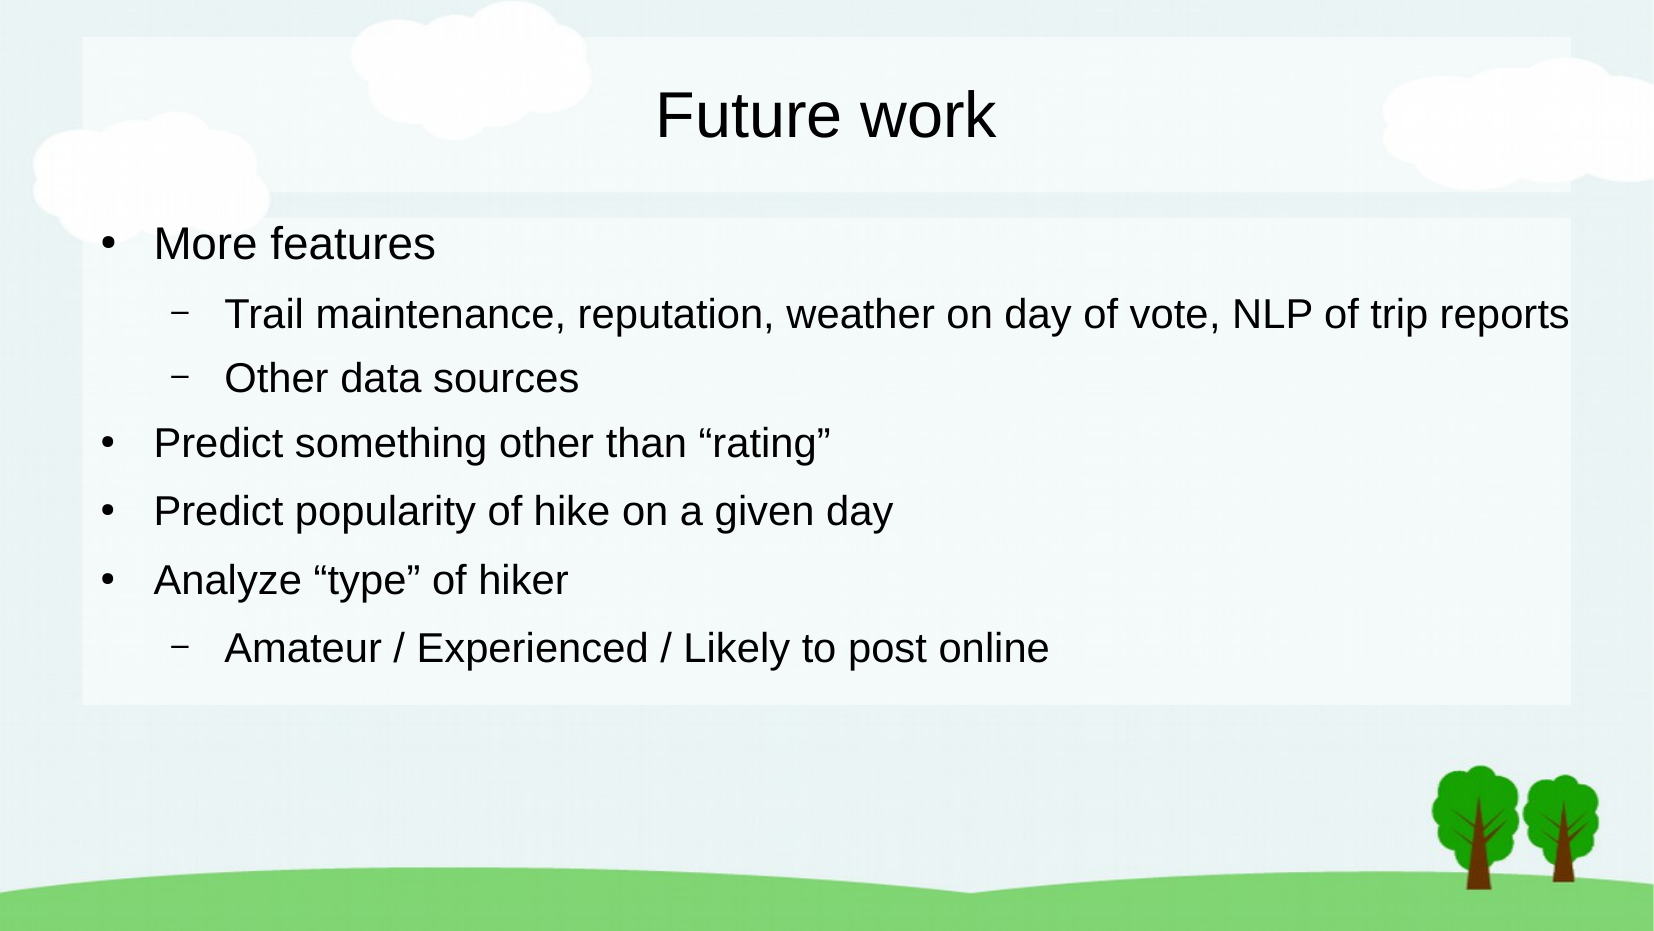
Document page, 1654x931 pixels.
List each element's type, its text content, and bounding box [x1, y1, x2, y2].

picture [0, 0, 1654, 931]
title Future work [82, 37, 1571, 193]
list More features Trail maintenance, reputation, weather on day of vote, NLP of trip reports Other data sources Predict something other than “rating” Predict popularity of hike on a given day Analyze “type” of hiker Amateur / Experienced / Likely to post online [82, 217, 1571, 706]
